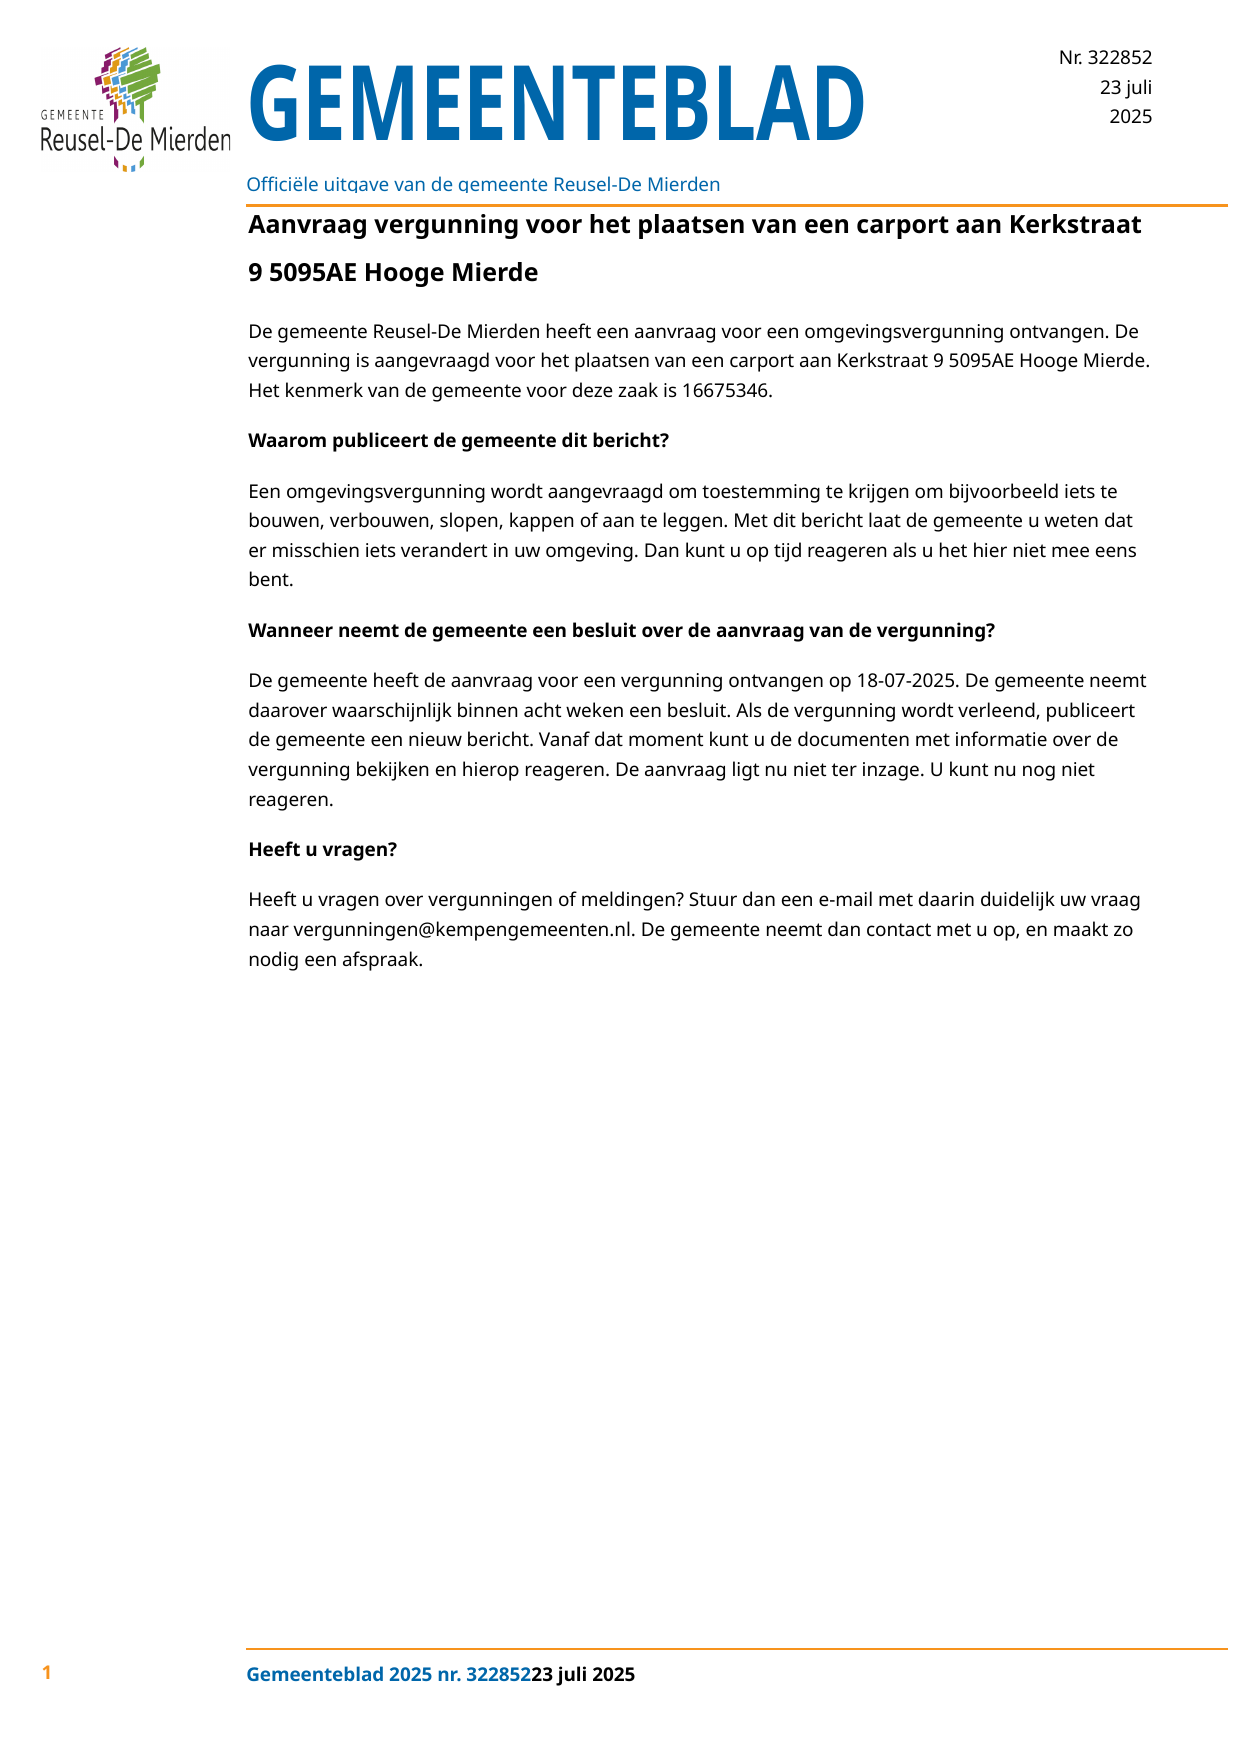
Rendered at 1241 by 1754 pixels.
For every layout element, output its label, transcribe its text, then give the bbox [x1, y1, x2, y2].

text Waarom publiceert de gemeente dit bericht? [248, 427, 1152, 453]
text Aanvraag vergunning voor het plaatsen van een carport aan Kerkstraat 9 5095AE Hooge Mierde [248, 207, 1152, 288]
text Wanneer neemt de gemeente een besluit over de aanvraag van de vergunning? [248, 617, 1152, 643]
text Heeft u vragen over vergunningen of meldingen? Stuur dan een e-mail met daarin duidelijk uw vraag naar vergunningen@kempengemeenten.nl. De gemeente neemt dan contact met u op, en maakt zo nodig een afspraak. [248, 887, 1152, 972]
text De gemeente Reusel-De Mierden heeft een aanvraag voor een omgevingsvergunning ontvangen. De vergunning is aangevraagd voor het plaatsen van een carport aan Kerkstraat 9 5095AE Hooge Mierde. Het kenmerk van de gemeente voor deze zaak is 16675346. [248, 318, 1152, 403]
text Een omgevingsvergunning wordt aangevraagd om toestemming te krijgen om bijvoorbeeld iets te bouwen, verbouwen, slopen, kappen of aan te leggen. Met dit bericht laat de gemeente u weten dat er misschien iets verandert in uw omgeving. Dan kunt u op tijd reageren als u het hier niet mee eens bent. [248, 478, 1152, 592]
text Heeft u vragen? [248, 836, 1152, 862]
picture [41, 47, 231, 172]
text De gemeente heeft de aanvraag voor een vergunning ontvangen op 18-07-2025. De gemeente neemt daarover waarschijnlijk binnen acht weken een besluit. Als de vergunning wordt verleend, publiceert de gemeente een nieuw bericht. Vanaf dat moment kunt u de documenten met informatie over de vergunning bekijken en hierop reageren. De aanvraag ligt nu niet ter inzage. U kunt nu nog niet reageren. [248, 667, 1152, 812]
